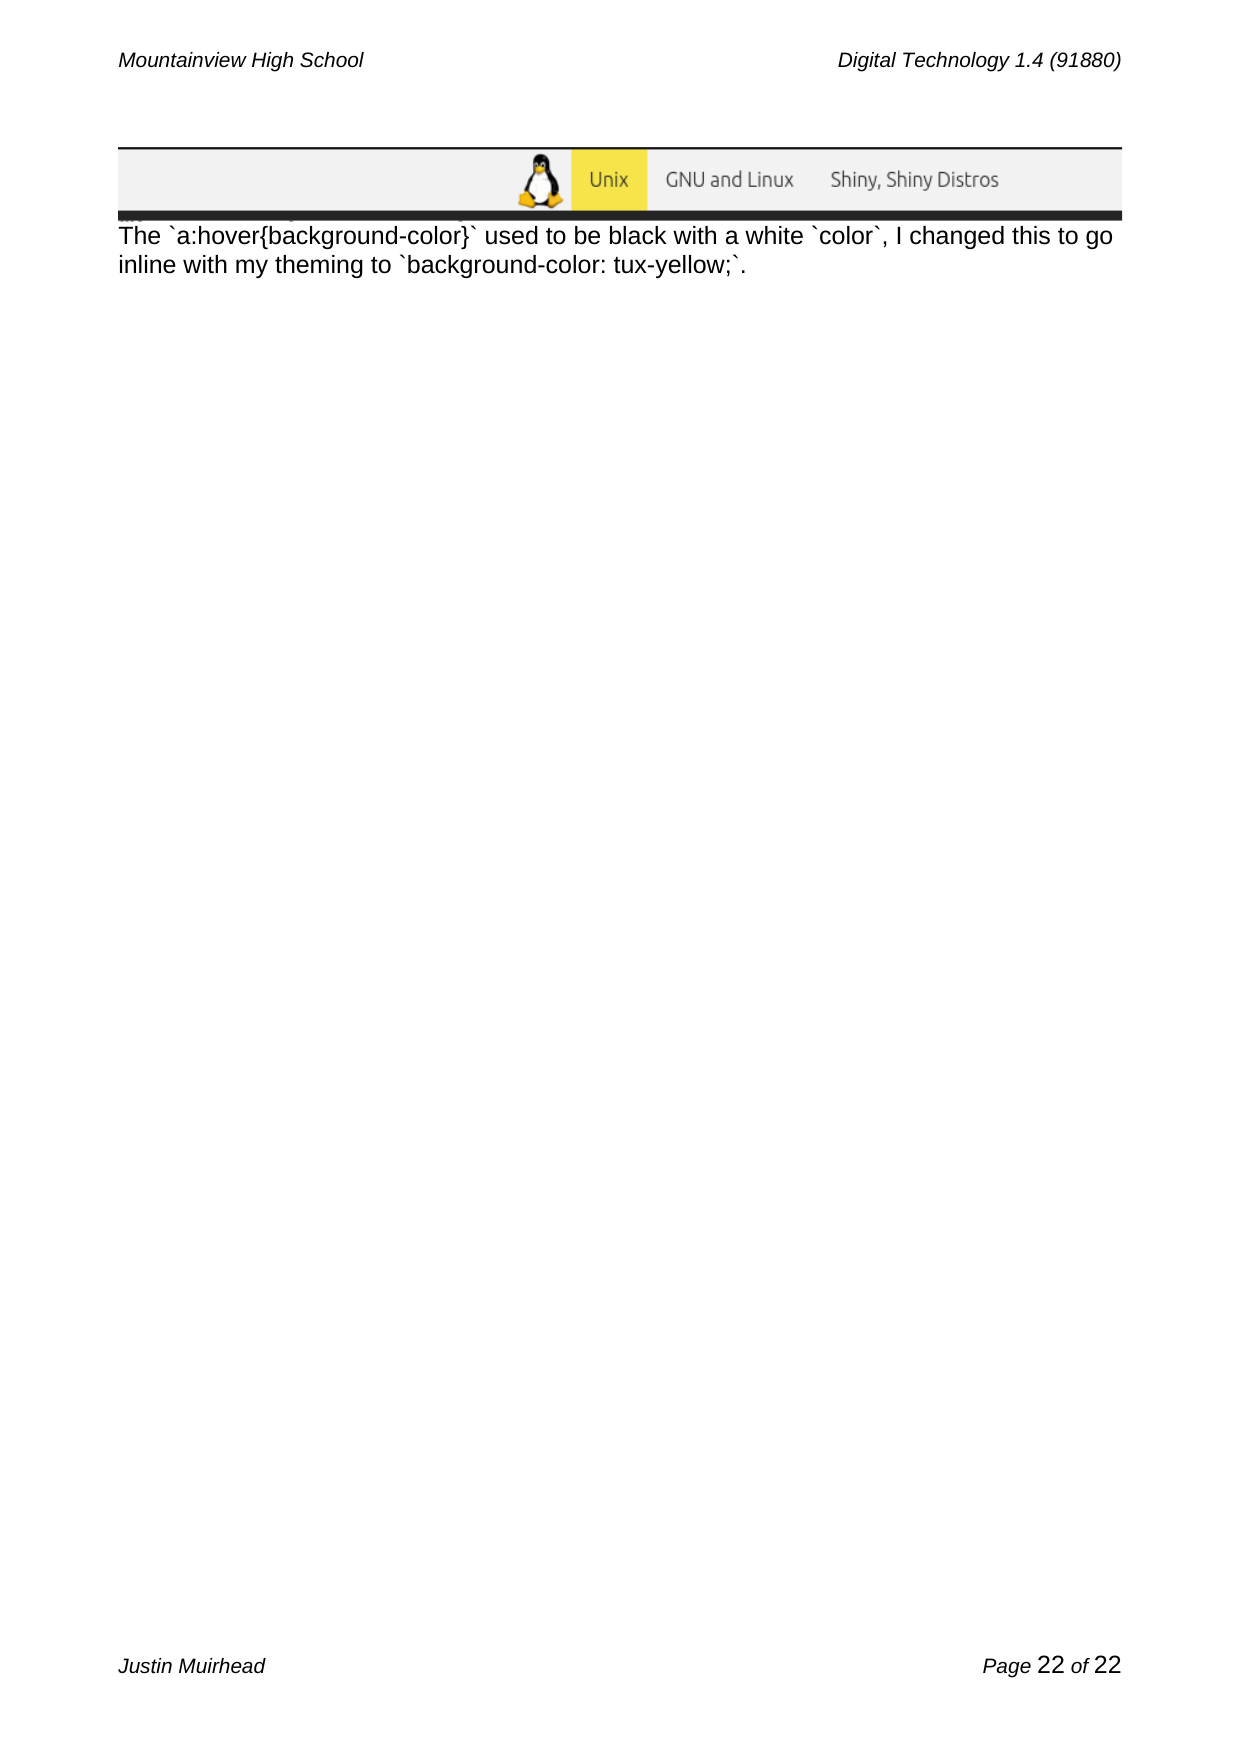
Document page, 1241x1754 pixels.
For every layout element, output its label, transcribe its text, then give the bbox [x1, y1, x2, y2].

picture [118, 147, 1123, 222]
text The `a:hover{background-color}` used to be black with a white `color`, I changed this to go inline with my theming to `background-color: tux-yellow;`. [118, 222, 1122, 279]
